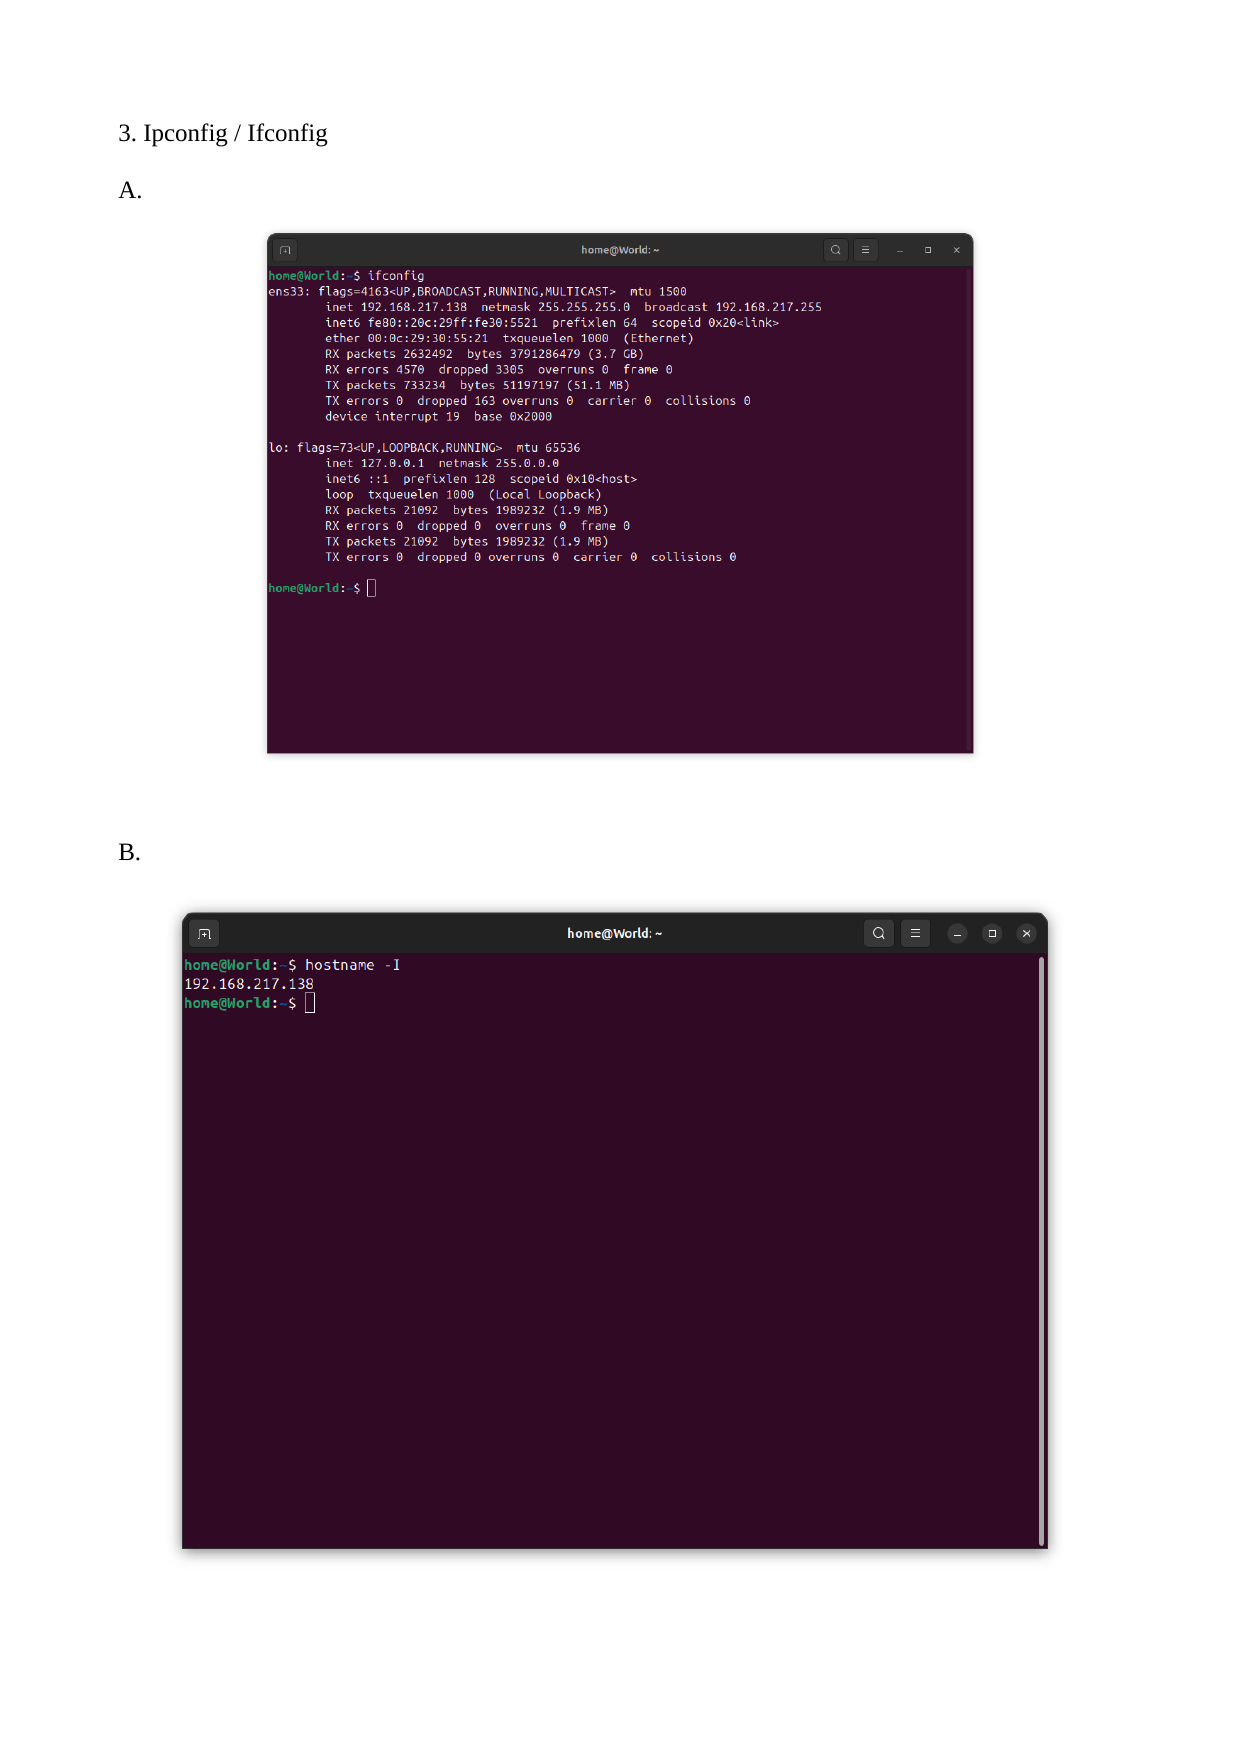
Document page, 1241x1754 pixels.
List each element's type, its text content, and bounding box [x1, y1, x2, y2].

picture [160, 893, 1069, 1573]
text B. [118, 837, 1122, 866]
text 3. Ipconfig / Ifconfig [118, 118, 1122, 147]
text A. [118, 176, 1122, 204]
picture [249, 217, 991, 773]
